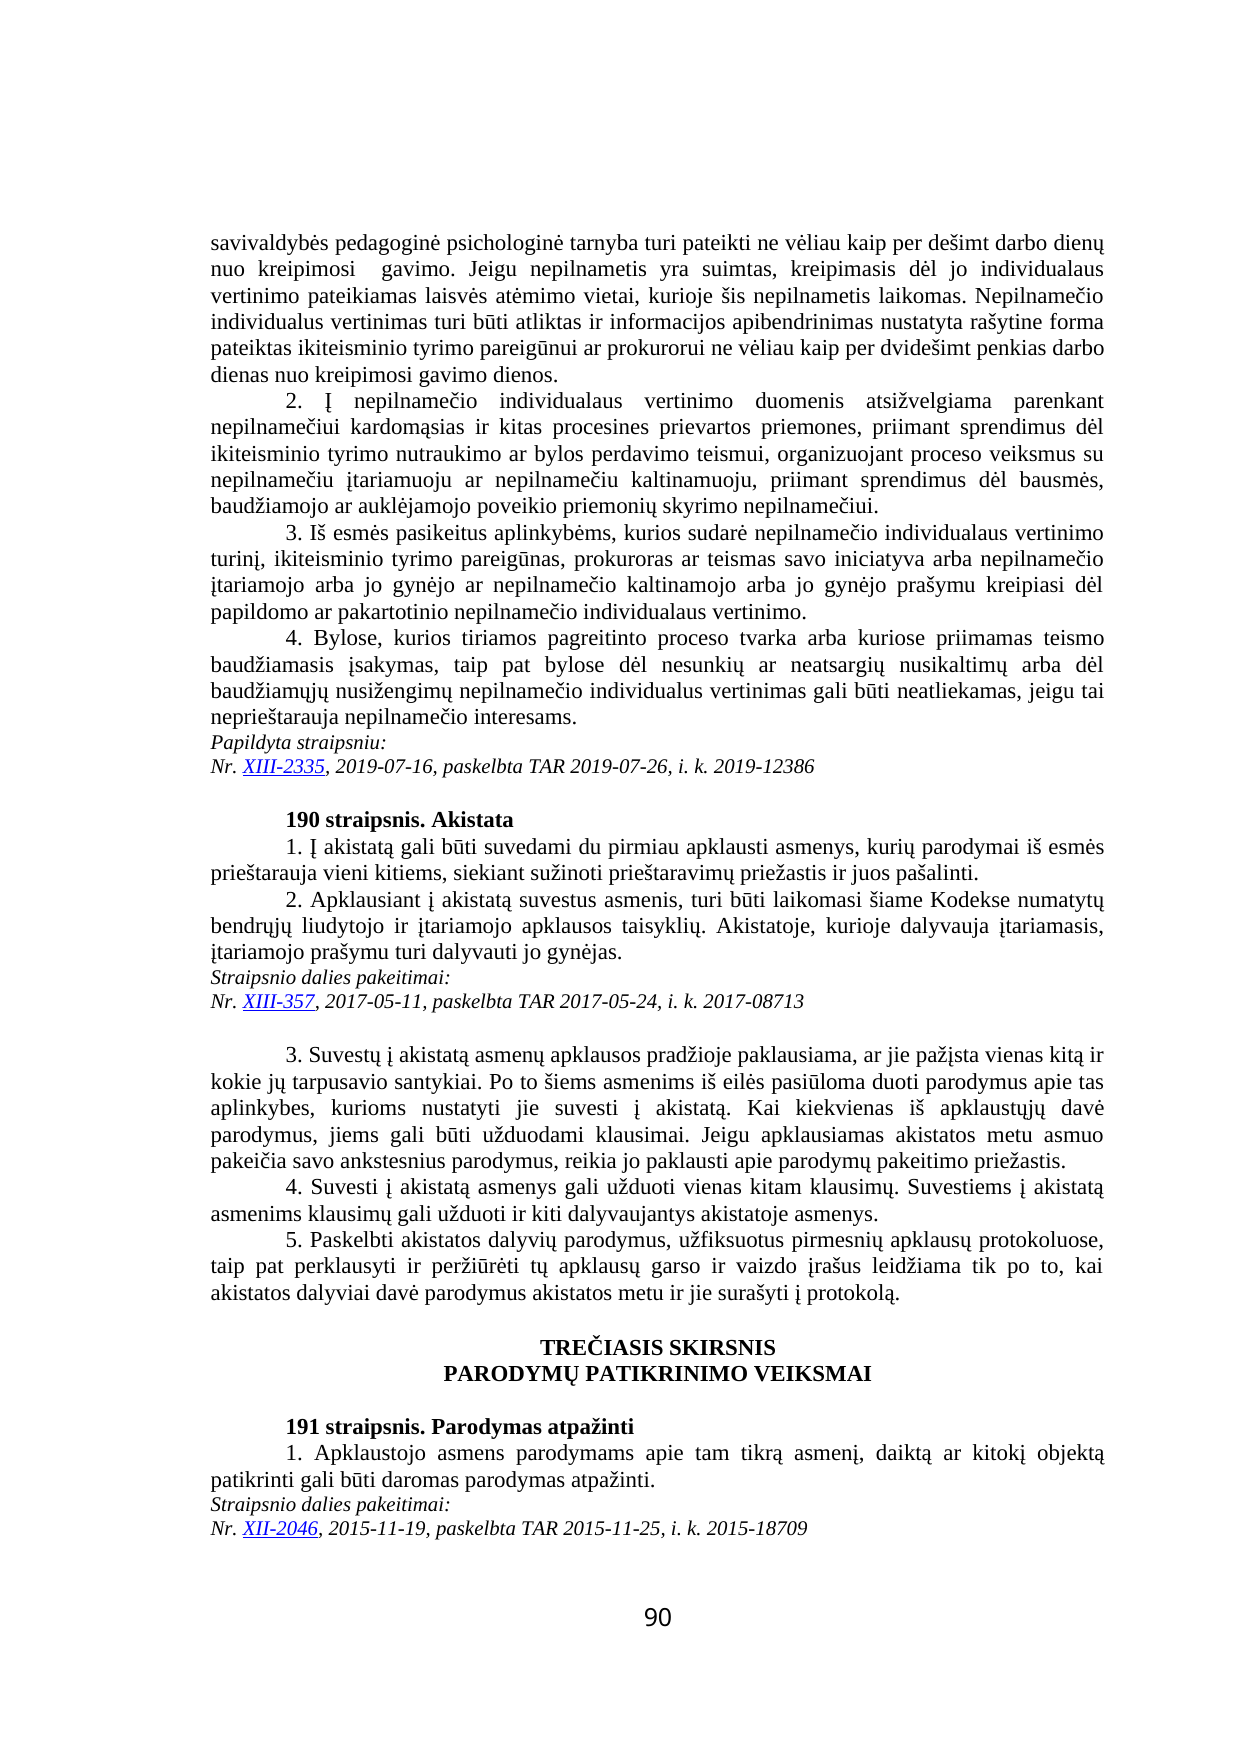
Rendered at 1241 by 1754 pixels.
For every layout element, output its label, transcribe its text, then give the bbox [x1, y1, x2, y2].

text Straipsnio dalies pakeitimai: [210, 965, 1105, 989]
text 4. Suvesti į akistatą asmenys gali užduoti vienas kitam klausimų. Suvestiems į akistatą asmenims klausimų gali užduoti ir kiti dalyvaujantys akistatoje asmenys. [210, 1173, 1105, 1226]
text savivaldybės pedagoginė psichologinė tarnyba turi pateikti ne vėliau kaip per dešimt darbo dienų nuo kreipimosi gavimo. Jeigu nepilnametis yra suimtas, kreipimasis dėl jo individualaus vertinimo pateikiamas laisvės atėmimo vietai, kurioje šis nepilnametis laikomas. Nepilnamečio individualus vertinimas turi būti atliktas ir informacijos apibendrinimas nustatyta rašytine forma pateiktas ikiteisminio tyrimo pareigūnui ar prokurorui ne vėliau kaip per dvidešimt penkias darbo dienas nuo kreipimosi gavimo dienos. [210, 229, 1105, 387]
text 1. Į akistatą gali būti suvedami du pirmiau apklausti asmenys, kurių parodymai iš esmės prieštarauja vieni kitiems, siekiant sužinoti prieštaravimų priežastis ir juos pašalinti. [210, 833, 1105, 886]
text 2. Į nepilnamečio individualaus vertinimo duomenis atsižvelgiama parenkant nepilnamečiui kardomąsias ir kitas procesines prievartos priemones, priimant sprendimus dėl ikiteisminio tyrimo nutraukimo ar bylos perdavimo teismui, organizuojant proceso veiksmus su nepilnamečiu įtariamuoju ar nepilnamečiu kaltinamuoju, priimant sprendimus dėl bausmės, baudžiamojo ar auklėjamojo poveikio priemonių skyrimo nepilnamečiui. [210, 387, 1105, 519]
text 3. Suvestų į akistatą asmenų apklausos pradžioje paklausiama, ar jie pažįsta vienas kitą ir kokie jų tarpusavio santykiai. Po to šiems asmenims iš eilės pasiūloma duoti parodymus apie tas aplinkybes, kurioms nustatyti jie suvesti į akistatą. Kai kiekvienas iš apklaustųjų davė parodymus, jiems gali būti užduodami klausimai. Jeigu apklausiamas akistatos metu asmuo pakeičia savo ankstesnius parodymus, reikia jo paklausti apie parodymų pakeitimo priežastis. [210, 1042, 1105, 1173]
text 2. Apklausiant į akistatą suvestus asmenis, turi būti laikomasi šiame Kodekse numatytų bendrųjų liudytojo ir įtariamojo apklausos taisyklių. Akistatoje, kurioje dalyvauja įtariamasis, įtariamojo prašymu turi dalyvauti jo gynėjas. [210, 886, 1105, 965]
text 3. Iš esmės pasikeitus aplinkybėms, kurios sudarė nepilnamečio individualaus vertinimo turinį, ikiteisminio tyrimo pareigūnas, prokuroras ar teismas savo iniciatyva arba nepilnamečio įtariamojo arba jo gynėjo ar nepilnamečio kaltinamojo arba jo gynėjo prašymu kreipiasi dėl papildomo ar pakartotinio nepilnamečio individualaus vertinimo. [210, 519, 1105, 624]
text 5. Paskelbti akistatos dalyvių parodymus, užfiksuotus pirmesnių apklausų protokoluose, taip pat perklausyti ir peržiūrėti tų apklausų garso ir vaizdo įrašus leidžiama tik po to, kai akistatos dalyviai davė parodymus akistatos metu ir jie surašyti į protokolą. [210, 1226, 1105, 1305]
text 1. Apklaustojo asmens parodymams apie tam tikrą asmenį, daiktą ar kitokį objektą patikrinti gali būti daromas parodymas atpažinti. [210, 1439, 1105, 1492]
text 191 straipsnis. Parodymas atpažinti [210, 1413, 1105, 1439]
text 4. Bylose, kurios tiriamos pagreitinto proceso tvarka arba kuriose priimamas teismo baudžiamasis įsakymas, taip pat bylose dėl nesunkių ar neatsargių nusikaltimų arba dėl baudžiamųjų nusižengimų nepilnamečio individualus vertinimas gali būti neatliekamas, jeigu tai neprieštarauja nepilnamečio interesams. [210, 624, 1105, 730]
text Papildyta straipsniu: [210, 730, 1105, 754]
text Nr. XII-2046, 2015-11-19, paskelbta TAR 2015-11-25, i. k. 2015-18709 [210, 1516, 1105, 1540]
text 190 straipsnis. Akistata [210, 807, 1105, 833]
text Parodymų patikrinimo veiksmai [210, 1360, 1105, 1387]
text TREČIASIS SKIRSNIS [210, 1334, 1105, 1360]
text Nr. XIII-357, 2017-05-11, paskelbta TAR 2017-05-24, i. k. 2017-08713 [210, 989, 1105, 1013]
text Nr. XIII-2335, 2019-07-16, paskelbta TAR 2019-07-26, i. k. 2019-12386 [210, 754, 1105, 778]
text Straipsnio dalies pakeitimai: [210, 1492, 1105, 1516]
